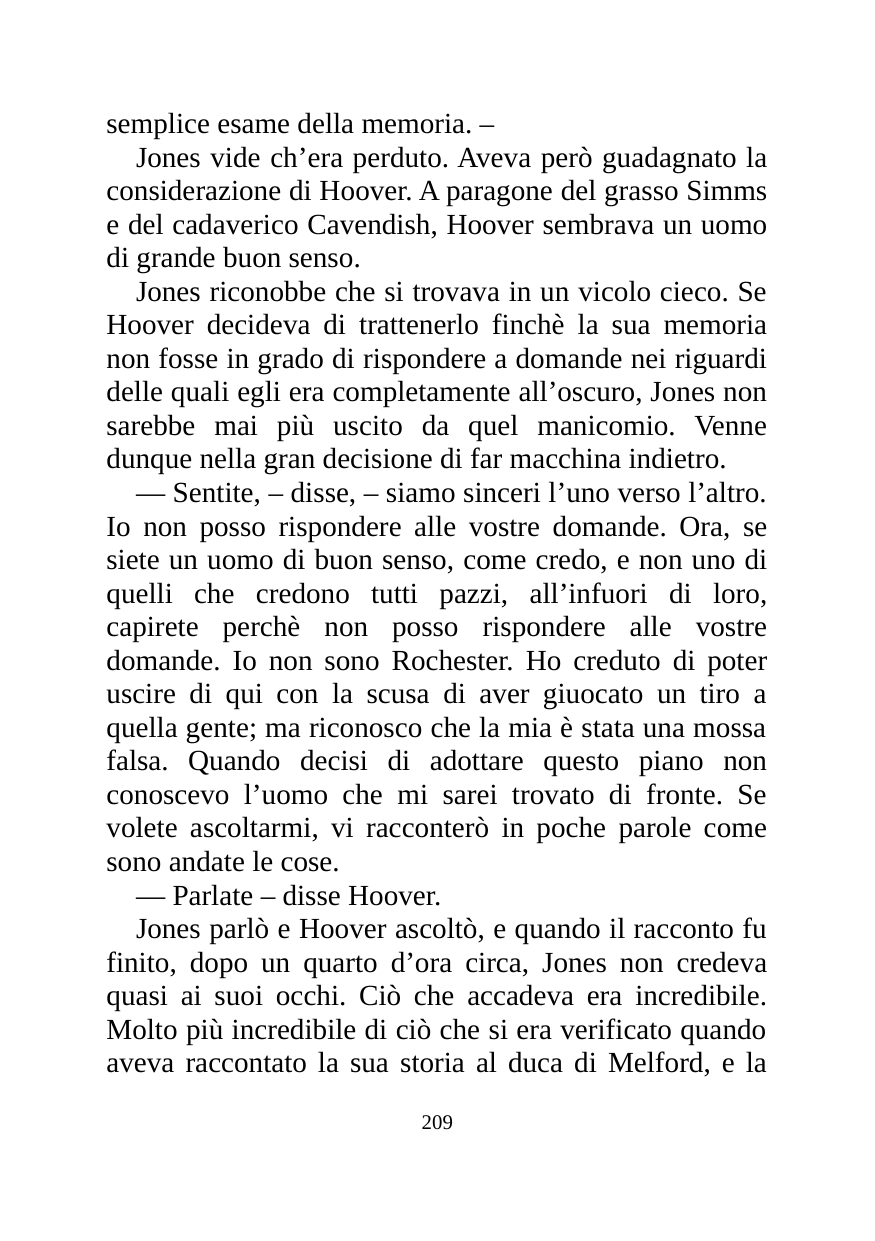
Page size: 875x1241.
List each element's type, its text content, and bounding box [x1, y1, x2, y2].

text Jones vide ch’era perduto. Aveva però guadagnato la considerazione di Hoover. A paragone del grasso Simms e del cadaverico Cavendish, Hoover sembrava un uomo di grande buon senso. [106, 140, 768, 274]
text — Parlate – disse Hoover. [106, 878, 768, 911]
text Jones parlò e Hoover ascoltò, e quando il racconto fu finito, dopo un quarto d’ora circa, Jones non credeva quasi ai suoi occhi. Ciò che accadeva era incredibile. Molto più incredibile di ciò che si era verificato quando aveva raccontato la sua storia al duca di Melford, e la [106, 911, 768, 1079]
text Jones riconobbe che si trovava in un vicolo cieco. Se Hoover decideva di trattenerlo finchè la sua memoria non fosse in grado di rispondere a domande nei riguardi delle quali egli era completamente all’oscuro, Jones non sarebbe mai più uscito da quel manicomio. Venne dunque nella gran decisione di far macchina indietro. [106, 274, 768, 475]
text semplice esame della memoria. – [106, 106, 768, 140]
text — Sentite, – disse, – siamo sinceri l’uno verso l’altro. Io non posso rispondere alle vostre domande. Ora, se siete un uomo di buon senso, come credo, e non uno di quelli che credono tutti pazzi, all’infuori di loro, capirete perchè non posso rispondere alle vostre domande. Io non sono Rochester. Ho creduto di poter uscire di qui con la scusa di aver giuocato un tiro a quella gente; ma riconosco che la mia è stata una mossa falsa. Quando decisi di adottare questo piano non conoscevo l’uomo che mi sarei trovato di fronte. Se volete ascoltarmi, vi racconterò in poche parole come sono andate le cose. [106, 475, 768, 878]
